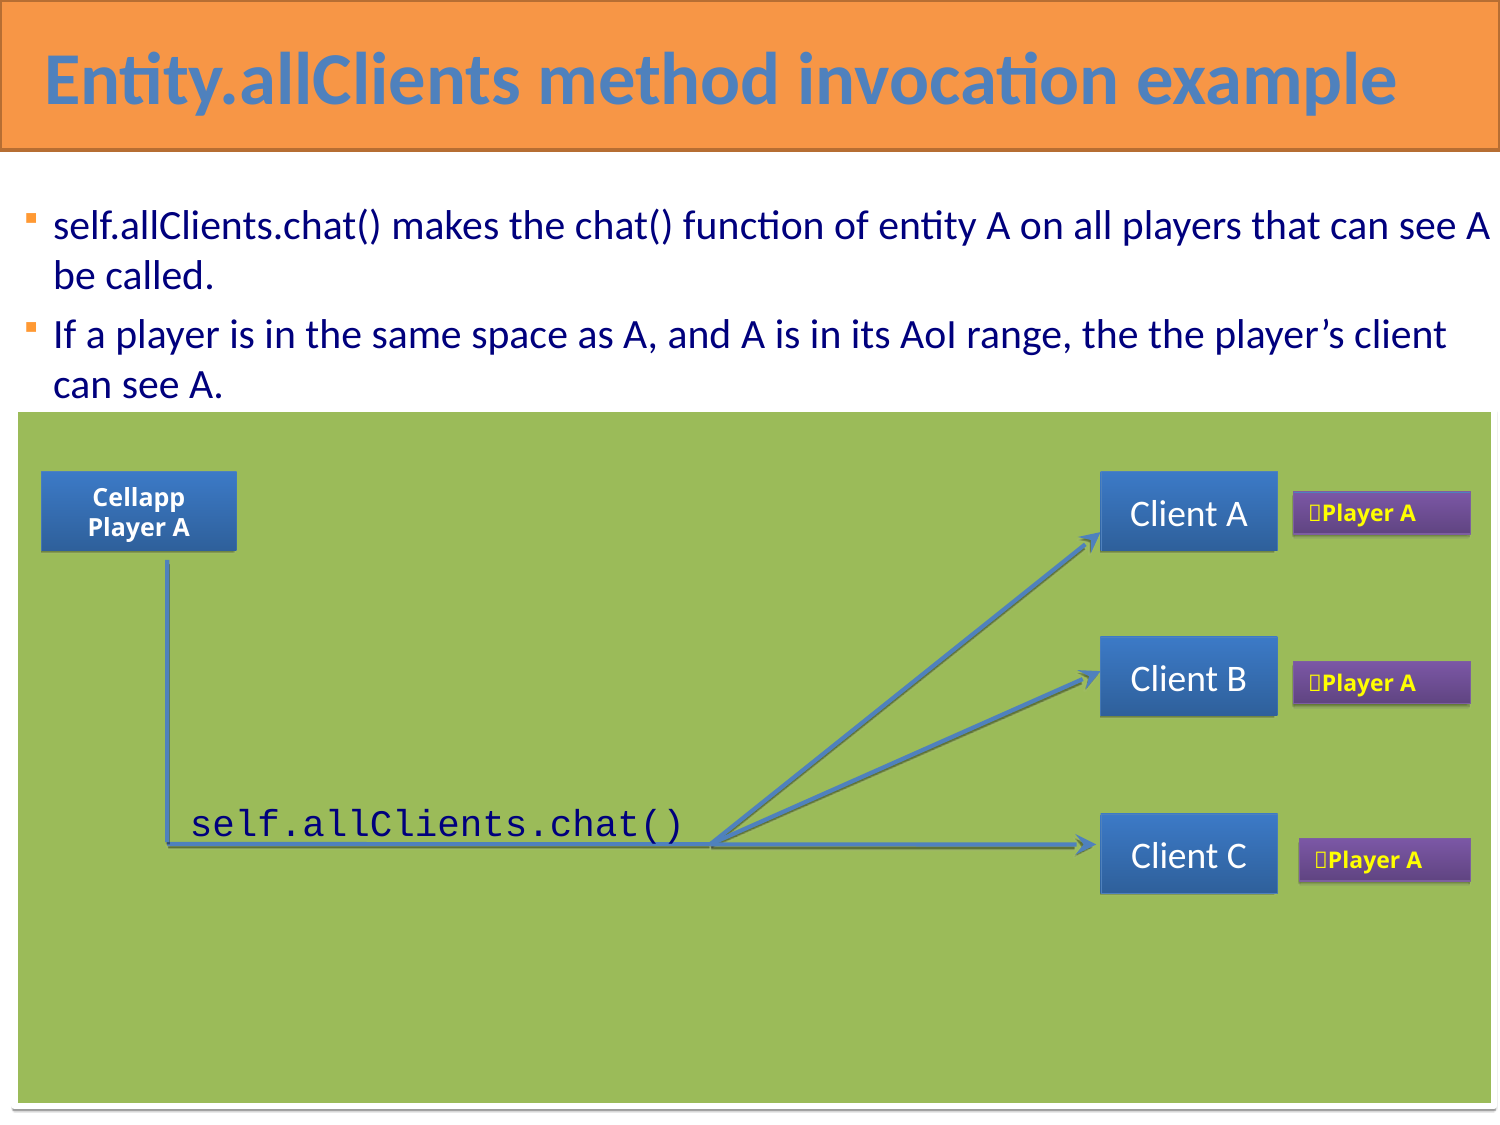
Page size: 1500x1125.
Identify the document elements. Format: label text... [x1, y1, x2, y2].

text_box Player A [1299, 838, 1471, 881]
title Entity.allClients method invocation example [29, 21, 1483, 129]
text_box Player A [1293, 661, 1471, 704]
text_box Player A [1293, 491, 1471, 534]
text_box self.allClients.chat() [190, 799, 686, 845]
text_box Cellapp Player A [41, 471, 237, 551]
text_box Client B [1100, 636, 1278, 716]
text_box [0, 0, 1500, 150]
text_box self.allClients.chat() makes the chat() function of entity A on all players that can see A be called. If a player is in the same space as A, and A is in its AoI range, the the player’s client can see A. [14, 196, 1500, 1071]
text_box [14, 408, 1495, 1106]
text_box Client A [1100, 471, 1278, 551]
text_box Client C [1100, 813, 1278, 894]
